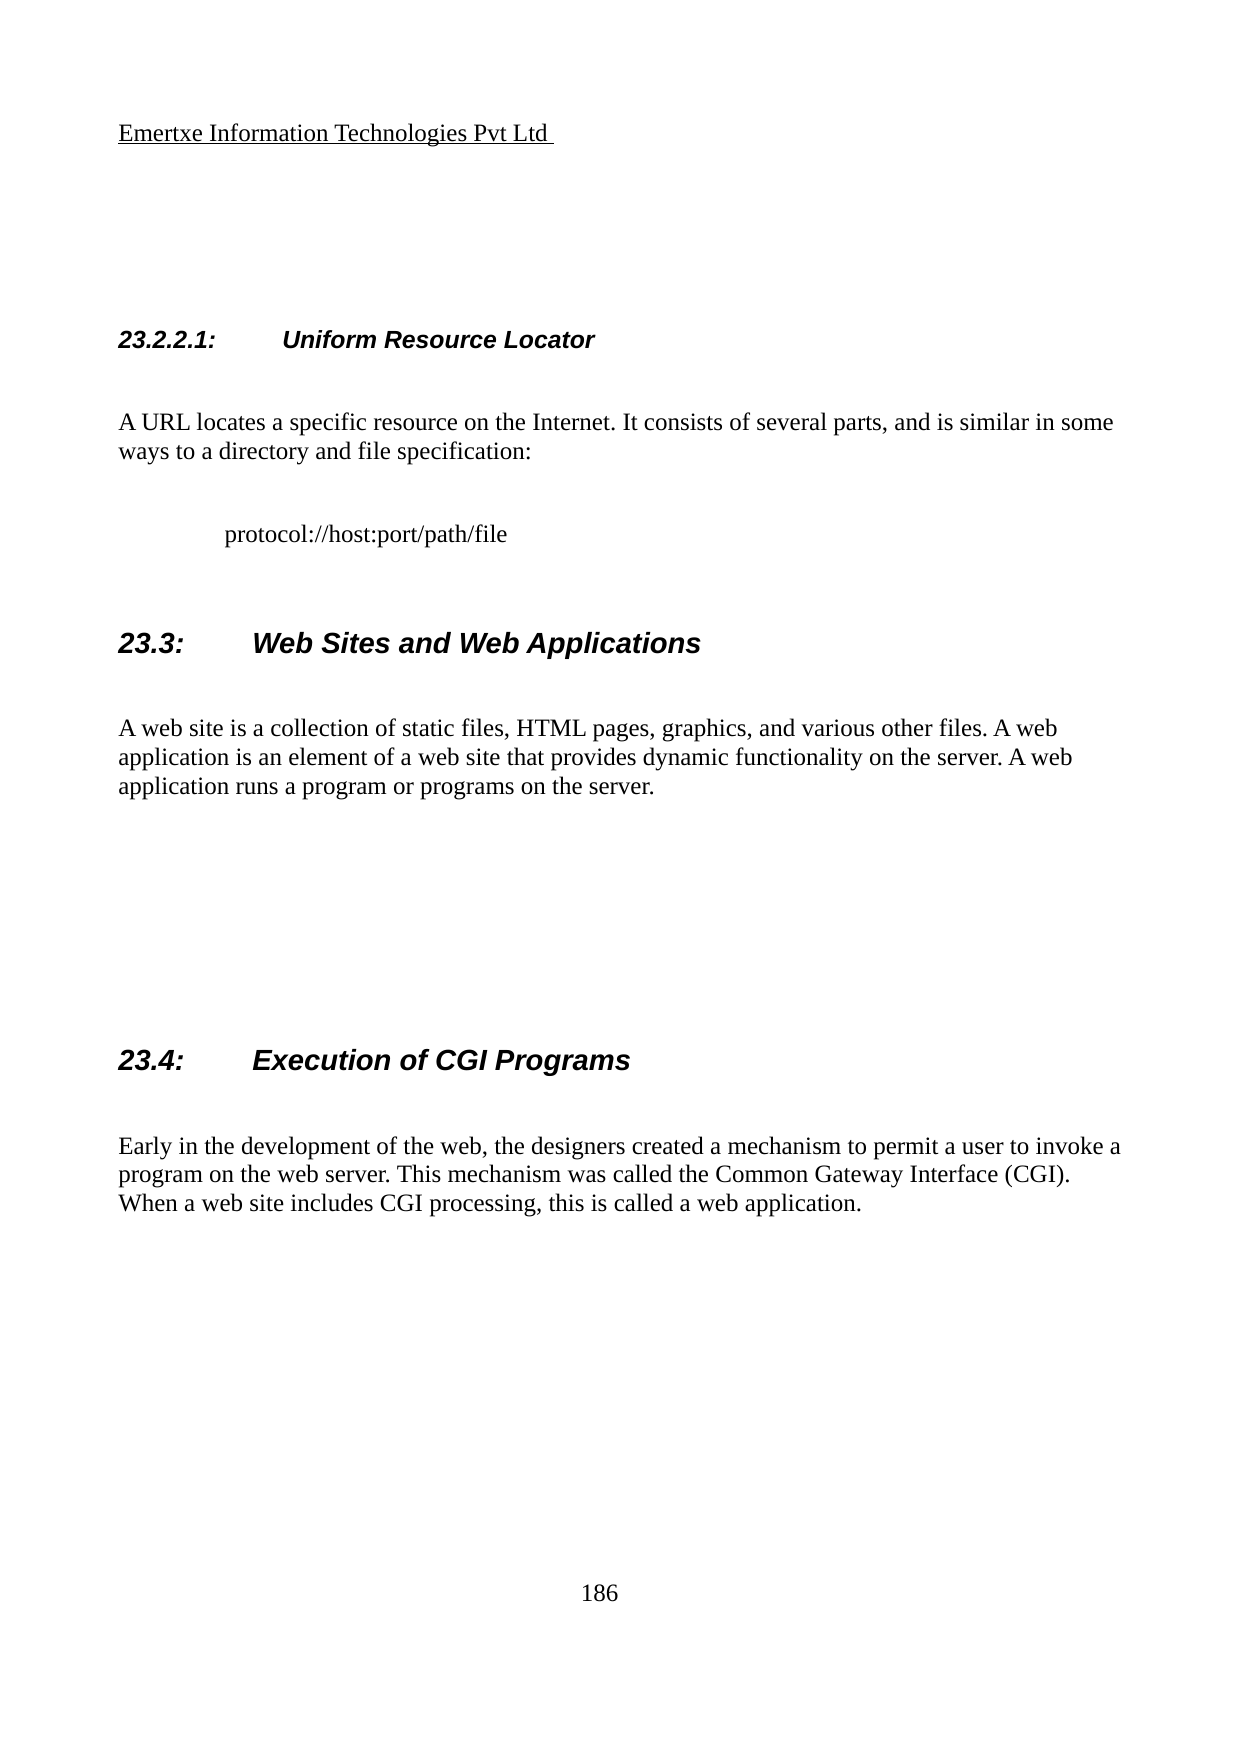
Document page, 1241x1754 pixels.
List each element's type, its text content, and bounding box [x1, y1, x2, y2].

text A URL locates a specific resource on the Internet. It consists of several parts, and is similar in some ways to a directory and file specification: [118, 407, 1122, 465]
text protocol://host:port/path/file [118, 519, 1122, 547]
subtitle Web Sites and Web Applications [118, 626, 1122, 660]
subtitle Execution of CGI Programs [118, 1043, 1122, 1077]
text A web site is a collection of static files, HTML pages, graphics, and various other files. A web application is an element of a web site that provides dynamic functionality on the server. A web application runs a program or programs on the server. [118, 713, 1122, 800]
subtitle Uniform Resource Locator [118, 325, 1122, 354]
text Early in the development of the web, the designers created a mechanism to permit a user to invoke a program on the web server. This mechanism was called the Common Gateway Interface (CGI). When a web site includes CGI processing, this is called a web application. [118, 1131, 1122, 1217]
